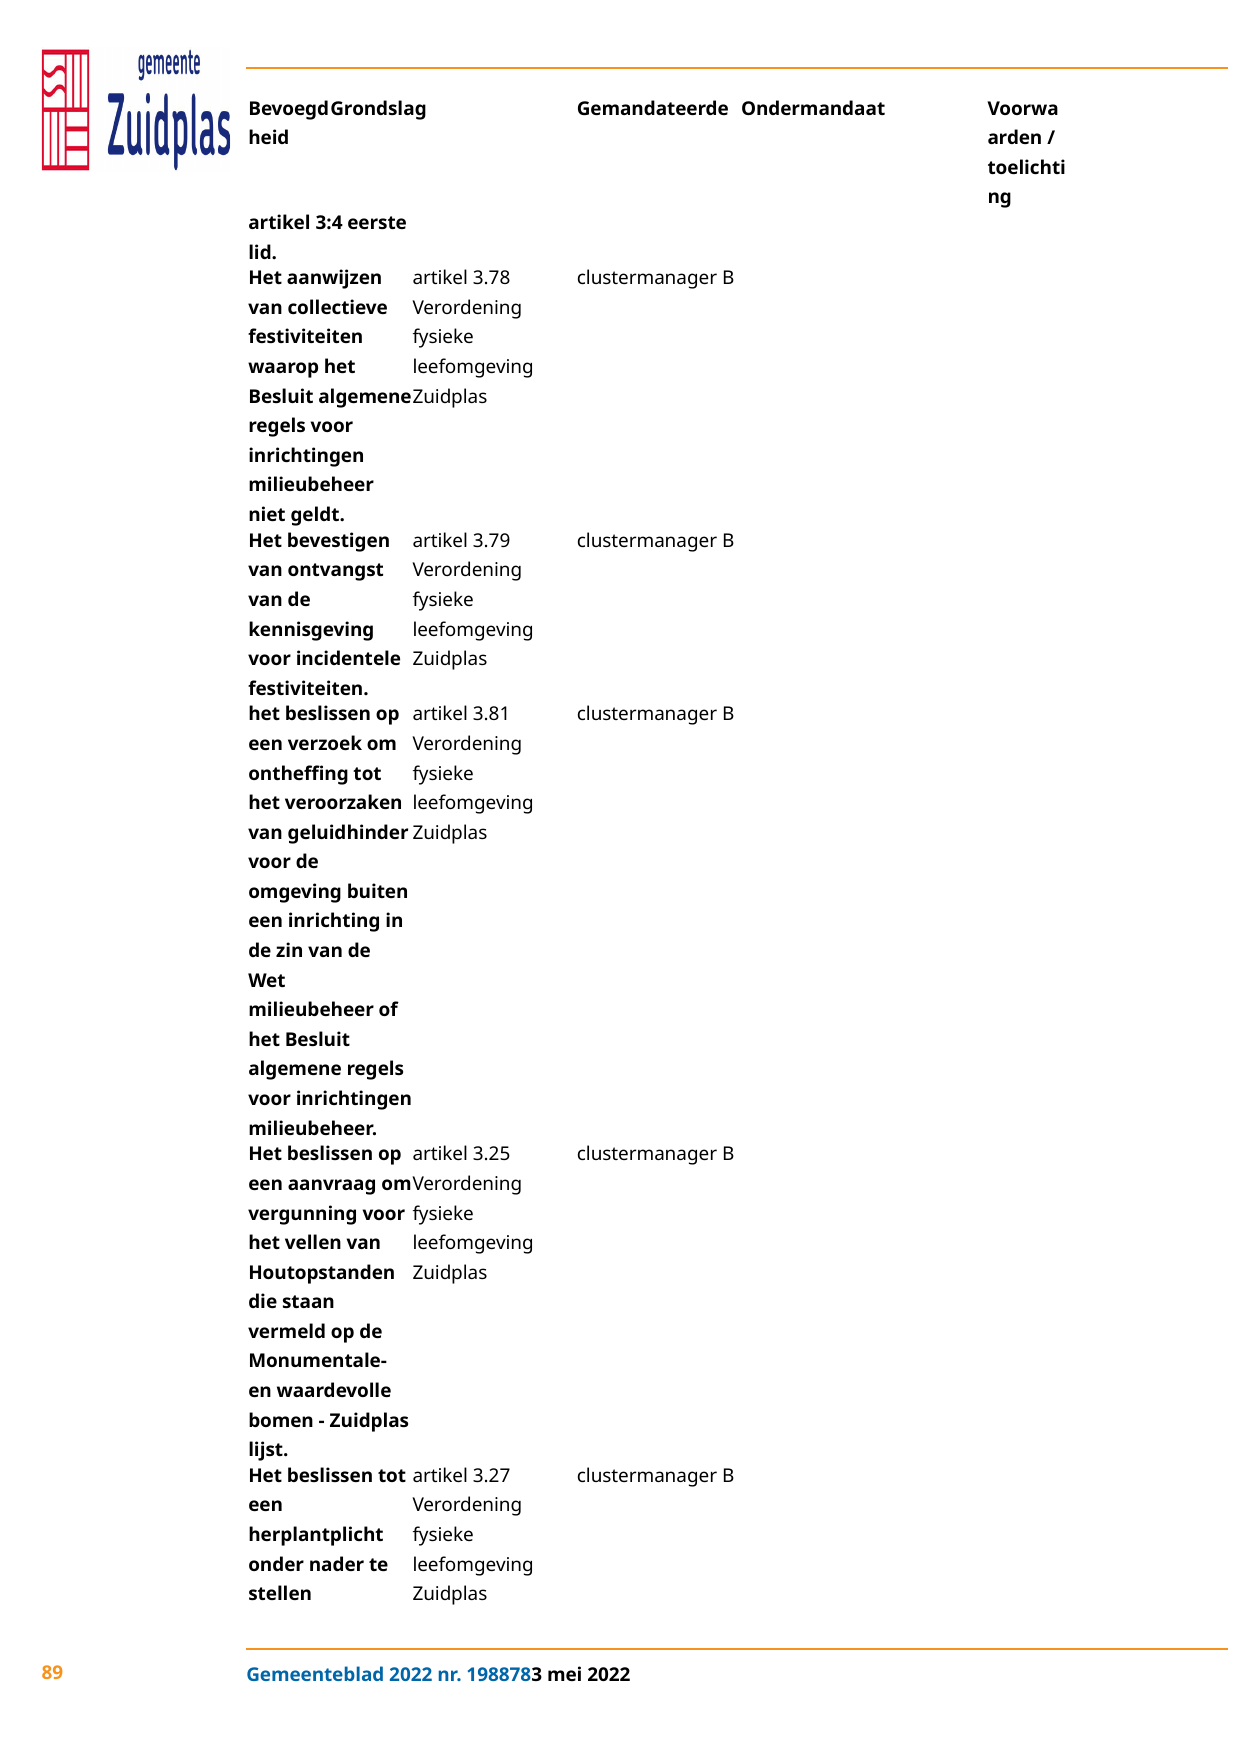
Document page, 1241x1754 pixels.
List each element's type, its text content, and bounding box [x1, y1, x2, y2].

table_cell [741, 209, 905, 264]
table_cell [905, 1462, 1152, 1606]
table_cell het beslissen op een verzoek om ontheffing tot het veroorzaken van geluidhinder voor de omgeving buiten een inrichting in de zin van de Wet milieubeheer of het Besluit algemene regels voor inrichtingen milieubeheer. [248, 701, 412, 1141]
table_cell [741, 527, 905, 701]
picture [41, 47, 231, 172]
table_cell clustermanager B [577, 701, 741, 1141]
table_header Ondermandaat [741, 95, 987, 209]
table_cell [905, 527, 1152, 701]
table_cell artikel 3.81 Verordening fysieke leefomgeving Zuidplas [412, 701, 577, 1141]
table_cell Het aanwijzen van collectieve festiviteiten waarop het Besluit algemene regels voor inrichtingen milieubeheer niet geldt. [248, 265, 412, 527]
table_cell [577, 209, 741, 264]
table_cell artikel 3.27 Verordening fysieke leefomgeving Zuidplas [412, 1462, 577, 1606]
table_header Grondslag [330, 95, 577, 209]
table_cell clustermanager B [577, 1141, 741, 1462]
table_cell [741, 1141, 905, 1462]
table_cell artikel 3.25 Verordening fysieke leefomgeving Zuidplas [412, 1141, 577, 1462]
table_cell artikel 3:4 eerste lid. [248, 209, 412, 264]
table_cell [905, 701, 1152, 1141]
table_header Voorwaarden / toelichting [987, 95, 1069, 209]
table_cell [741, 265, 905, 527]
table_cell [905, 209, 1152, 264]
table_cell Het bevestigen van ontvangst van de kennisgeving voor incidentele festiviteiten. [248, 527, 412, 701]
table_header Gemandateerde [577, 95, 741, 209]
table_header [1069, 95, 1152, 209]
table_cell [905, 265, 1152, 527]
table_cell artikel 3.78 Verordening fysieke leefomgeving Zuidplas [412, 265, 577, 527]
table_cell clustermanager B [577, 527, 741, 701]
table_cell Het beslissen op een aanvraag om vergunning voor het vellen van Houtopstanden die staan vermeld op de Monumentale- en waardevolle bomen - Zuidplas lijst. [248, 1141, 412, 1462]
table_cell [905, 1141, 1152, 1462]
table_cell [741, 1462, 905, 1606]
table_cell Het beslissen tot een herplantplicht onder nader te stellen [248, 1462, 412, 1606]
table_cell clustermanager B [577, 265, 741, 527]
table_cell [412, 209, 577, 264]
table_cell artikel 3.79 Verordening fysieke leefomgeving Zuidplas [412, 527, 577, 701]
table_cell clustermanager B [577, 1462, 741, 1606]
table_cell [741, 701, 905, 1141]
table_header Bevoegdheid [248, 95, 330, 209]
